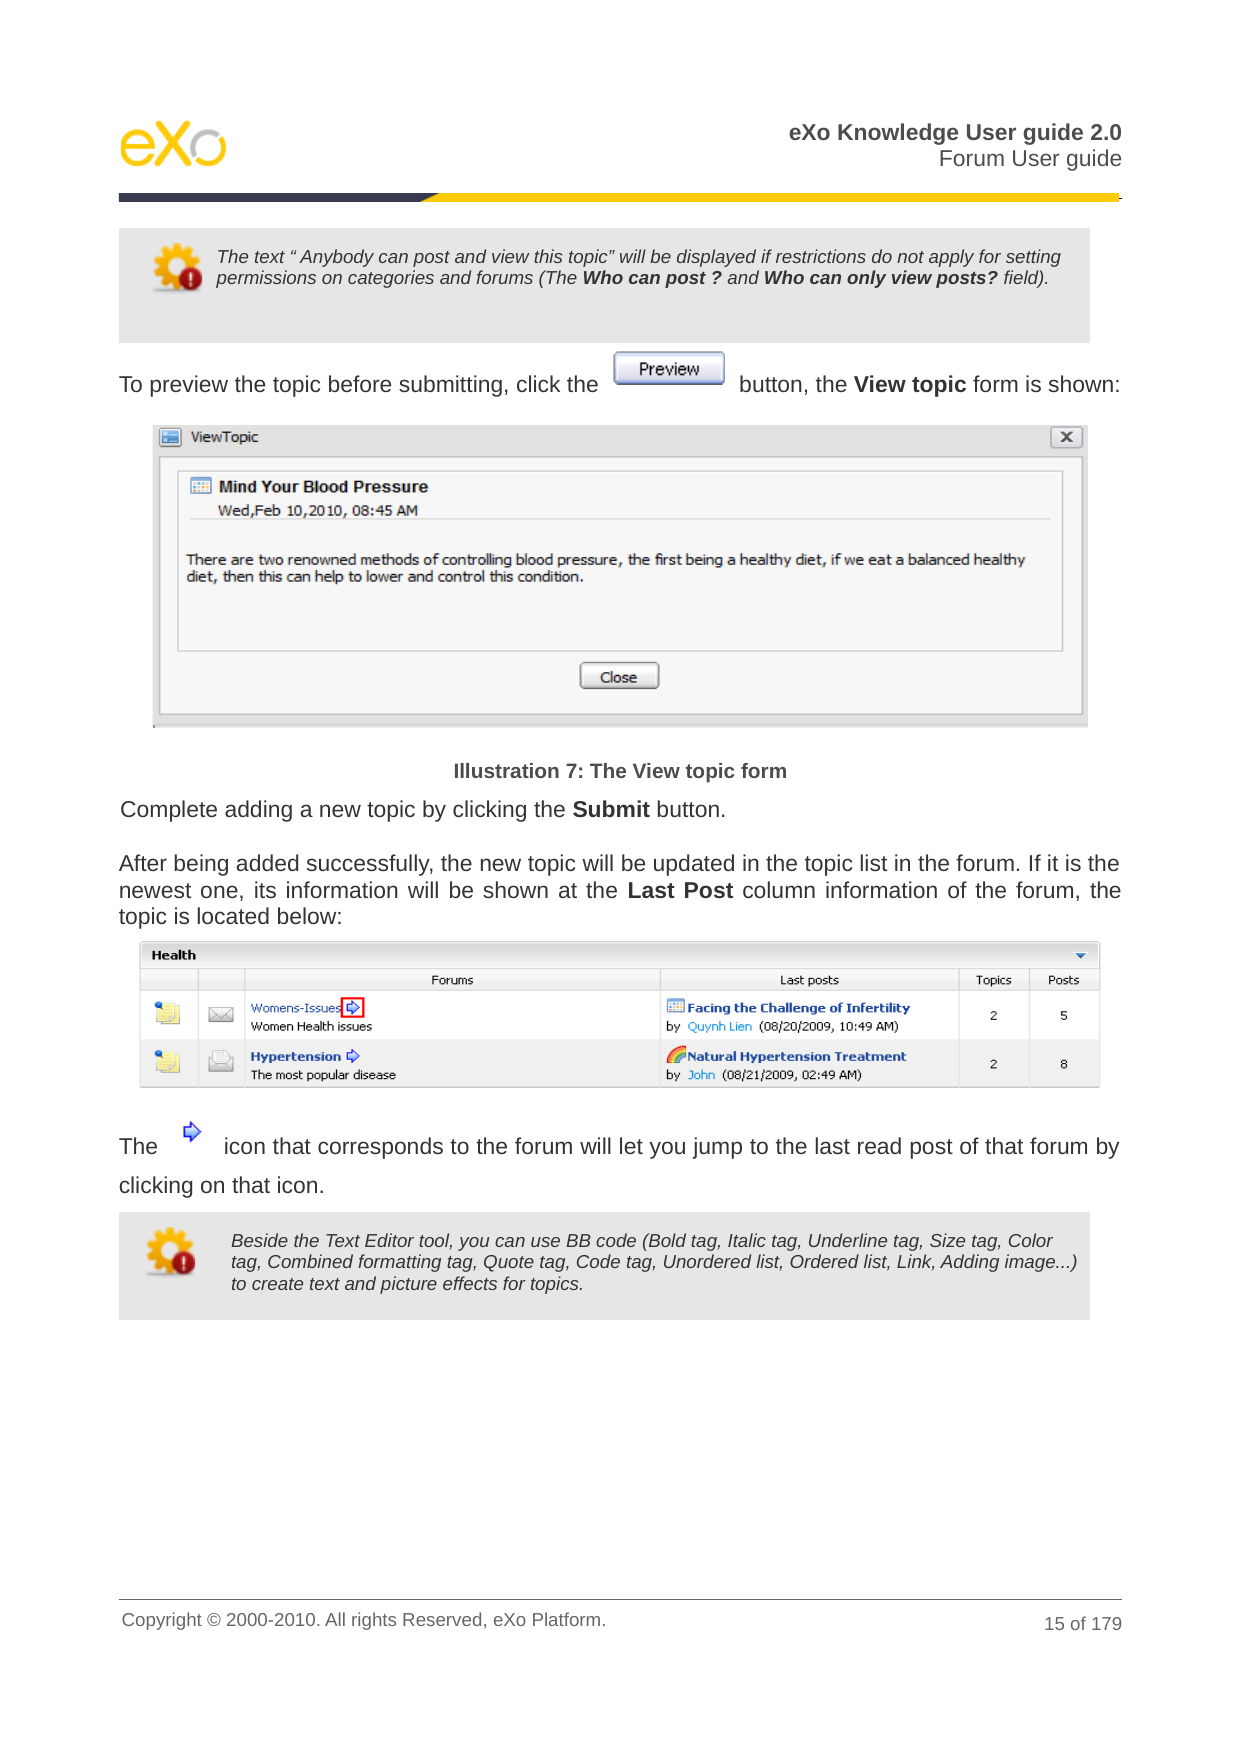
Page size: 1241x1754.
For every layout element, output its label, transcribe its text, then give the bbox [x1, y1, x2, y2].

list Complete adding a new topic by clicking the Submit button. [82, 410, 1122, 822]
picture [136, 938, 1104, 1090]
picture [152, 425, 1088, 728]
table_header [119, 228, 211, 243]
picture [120, 120, 227, 167]
table_header [119, 1212, 225, 1320]
list Illustration 7: The View topic form [118, 728, 1122, 783]
table_header Beside the Text Editor tool, you can use BB code (Bold tag, Italic tag, Underline tag, Size tag, Color tag, Combined formatting tag, Quote tag, Code tag, Unordered list, Ordered list, Link, Adding image...) to create text and picture effects for topics. [225, 1212, 1090, 1320]
picture [152, 243, 203, 294]
picture [145, 1227, 196, 1278]
text To preview the topic before submitting, click the button, the View topic form is shown: [118, 343, 1122, 397]
text The icon that corresponds to the forum will let you jump to the last read post of that forum by clicking on that icon. [118, 1147, 1122, 1199]
table_header [119, 244, 152, 293]
text After being added successfully, the new topic will be updated in the topic list in the forum. If it is the newest one, its information will be shown at the Last Post column information of the forum, the topic is located below: [118, 850, 1122, 929]
picture [118, 193, 1119, 202]
table_header [203, 244, 211, 293]
table_header [119, 294, 211, 343]
picture [179, 1117, 203, 1147]
table_header The text “ Anybody can post and view this topic” will be displayed if restrictions do not apply for setting permissions on categories and forums (The Who can post ? and Who can only view posts? field). [211, 228, 1090, 343]
picture [612, 350, 725, 385]
